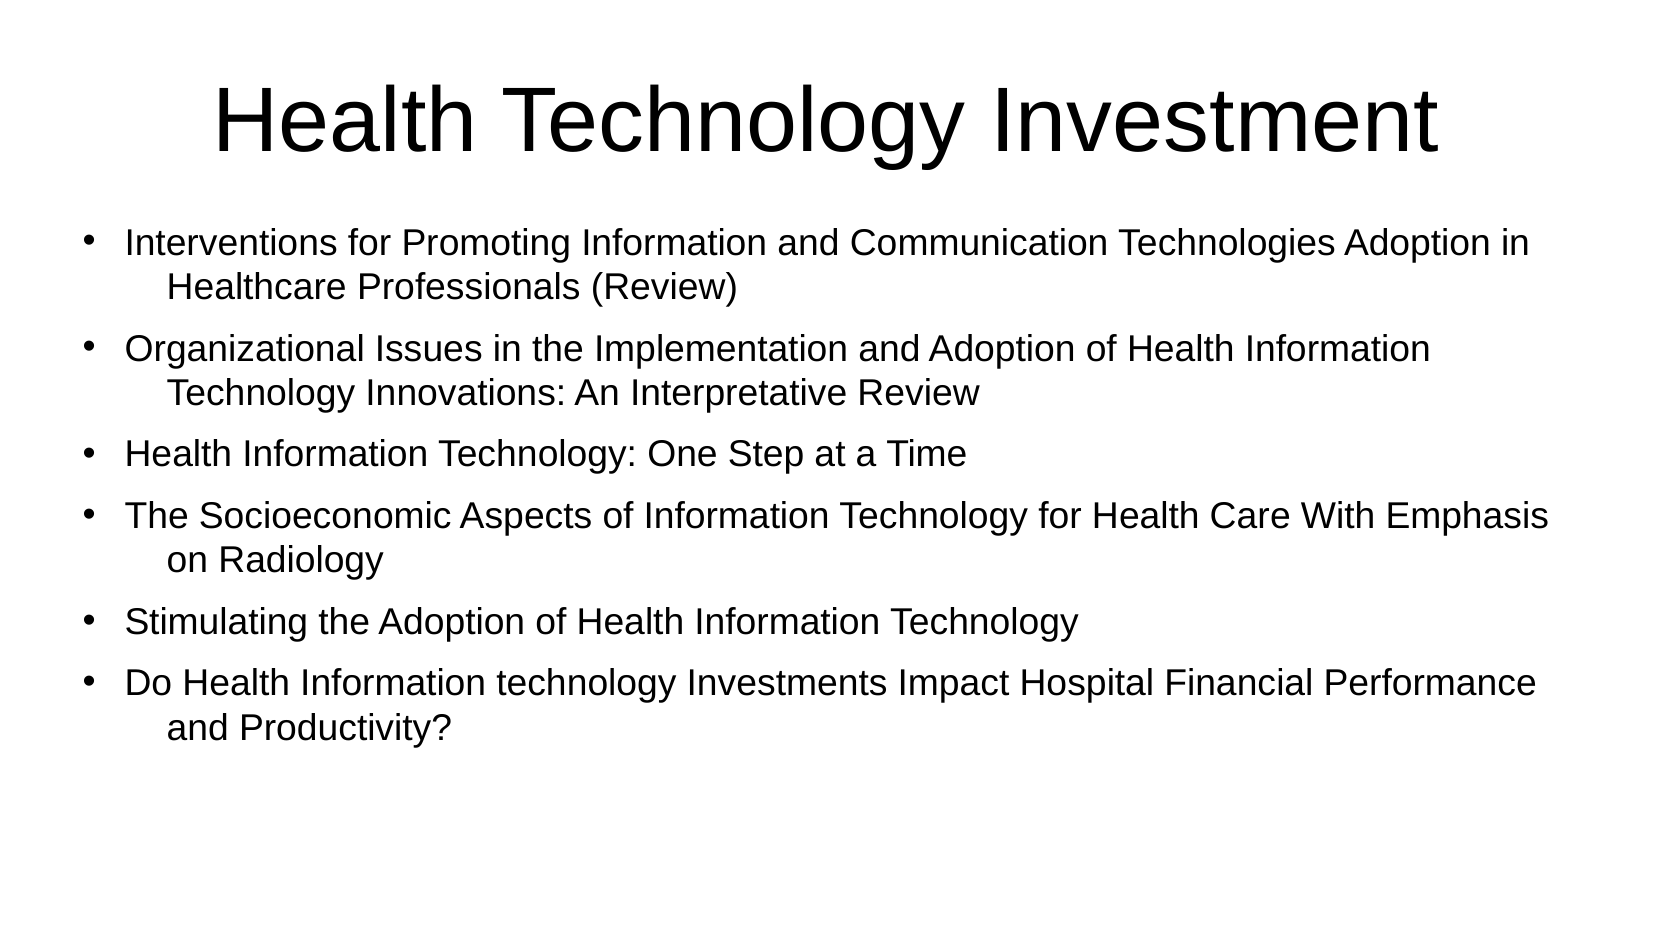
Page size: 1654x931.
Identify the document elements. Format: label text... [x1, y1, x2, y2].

list Interventions for Promoting Information and Communication Technologies Adoption in Healthcare Professionals (Review) Organizational Issues in the Implementation and Adoption of Health Information Technology Innovations: An Interpretative Review Health Information Technology: One Step at a Time The Socioeconomic Aspects of Information Technology for Health Care With Emphasis on Radiology Stimulating the Adoption of Health Information Technology Do Health Information technology Investments Impact Hospital Financial Performance and Productivity? [82, 217, 1571, 758]
title Health Technology Investment [82, 12, 1571, 217]
